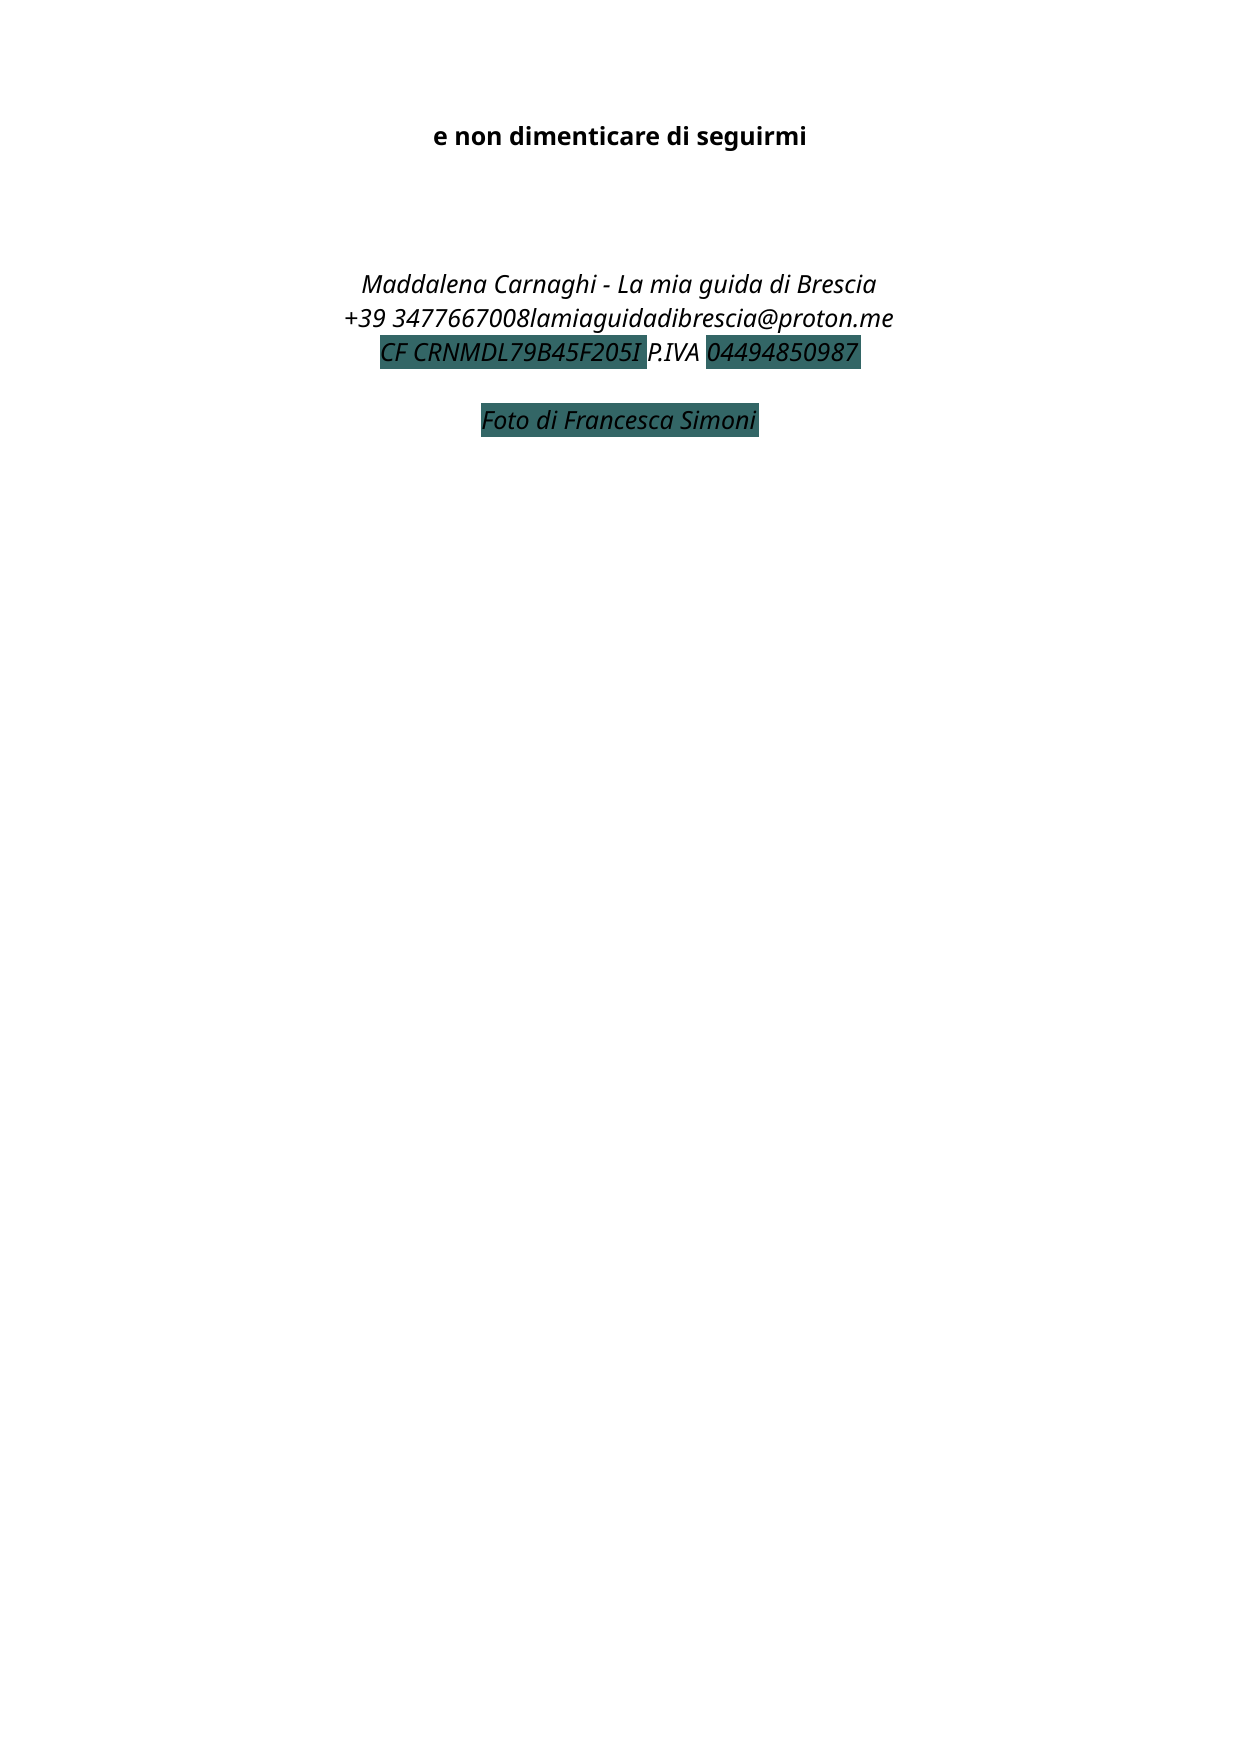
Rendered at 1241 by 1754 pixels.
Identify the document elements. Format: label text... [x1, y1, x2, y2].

text Maddalena Carnaghi - La mia guida di Brescia +39 3477667008lamiaguidadibrescia@proton.me CF CRNMDL79B45F205I P.IVA 04494850987 [118, 266, 1122, 369]
text Foto di Francesca Simoni [118, 403, 1122, 437]
subtitle e non dimenticare di seguirmi [118, 118, 1122, 152]
